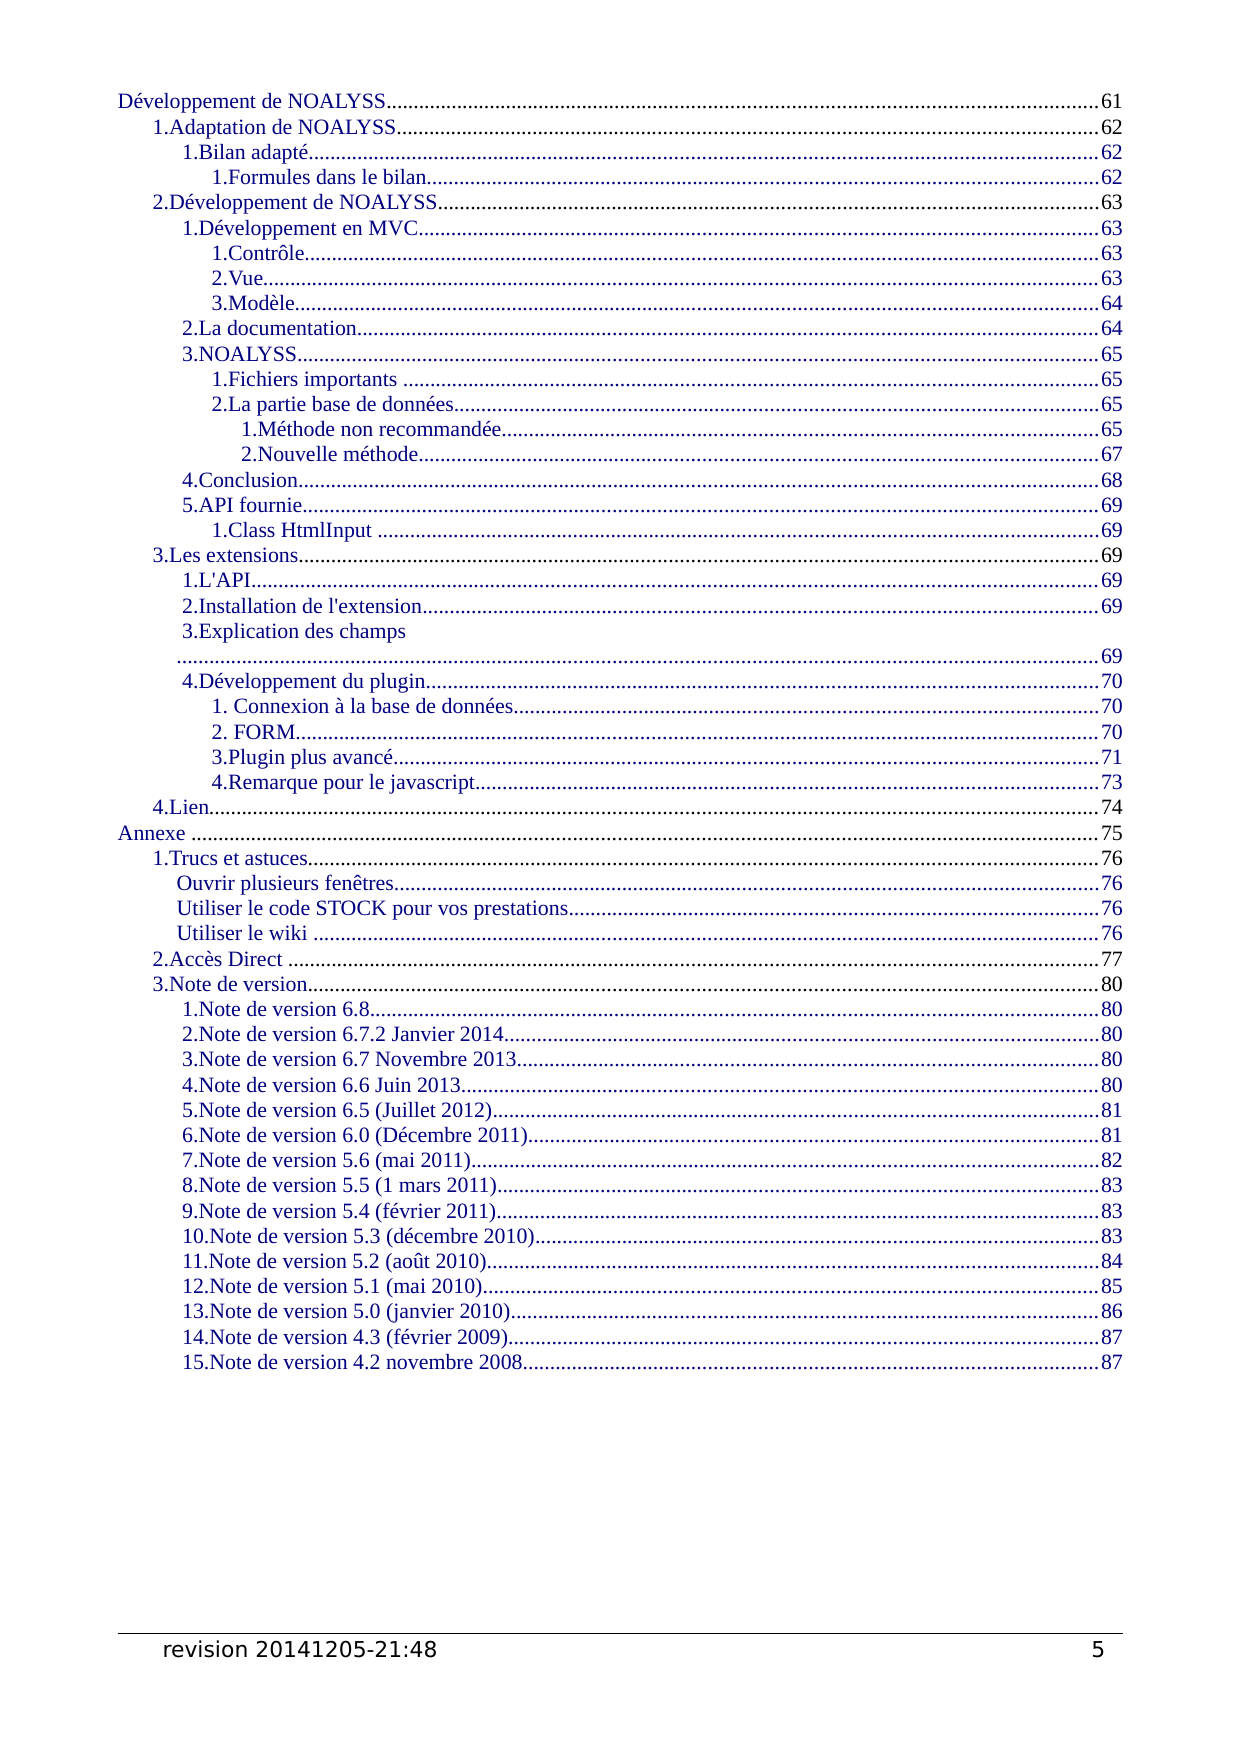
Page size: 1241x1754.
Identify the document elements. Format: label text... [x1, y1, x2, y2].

text 13.Note de version 5.0 (janvier 2010) 86 [176, 1298, 1123, 1324]
text 11.Note de version 5.2 (août 2010) 84 [176, 1248, 1123, 1273]
text 3.Modèle 64 [206, 290, 1123, 315]
text 4.Note de version 6.6 Juin 2013 80 [176, 1072, 1123, 1097]
text 3.Plugin plus avancé 71 [206, 744, 1123, 769]
text 9.Note de version 5.4 (février 2011) 83 [176, 1198, 1123, 1223]
text 3.Note de version 80 [147, 971, 1123, 996]
text 3.NOALYSS 65 [176, 341, 1123, 366]
text 1.Fichiers importants 65 [206, 366, 1123, 391]
text 2.La partie base de données 65 [206, 391, 1123, 416]
text Annexe 75 [117, 819, 1123, 845]
text 4.Développement du plugin 70 [176, 668, 1123, 693]
text 15.Note de version 4.2 novembre 2008 87 [176, 1349, 1123, 1374]
text 2.Installation de l'extension 69 [176, 593, 1123, 618]
text 8.Note de version 5.5 (1 mars 2011) 83 [176, 1172, 1123, 1198]
text 1.Bilan adapté 62 [176, 139, 1123, 164]
text 1.Méthode non recommandée 65 [235, 416, 1123, 441]
text 2.Accès Direct 77 [147, 946, 1123, 971]
text Utiliser le wiki 76 [176, 920, 1123, 946]
text 14.Note de version 4.3 (février 2009) 87 [176, 1324, 1123, 1349]
text 3.Les extensions 69 [147, 542, 1123, 567]
text 4.Lien 74 [147, 794, 1123, 819]
text 1.Trucs et astuces 76 [147, 845, 1123, 870]
text 2.La documentation 64 [176, 315, 1123, 341]
text Ouvrir plusieurs fenêtres 76 [176, 870, 1123, 895]
text 2.Nouvelle méthode 67 [235, 441, 1123, 467]
text 6.Note de version 6.0 (Décembre 2011) 81 [176, 1122, 1123, 1147]
text 2.Note de version 6.7.2 Janvier 2014 80 [176, 1021, 1123, 1046]
text 1.Note de version 6.8 80 [176, 996, 1123, 1021]
text 1.Formules dans le bilan 62 [206, 164, 1123, 189]
text 1.Développement en MVC 63 [176, 214, 1123, 240]
text 10.Note de version 5.3 (décembre 2010) 83 [176, 1223, 1123, 1248]
text 12.Note de version 5.1 (mai 2010) 85 [176, 1273, 1123, 1298]
text Utiliser le code STOCK pour vos prestations 76 [176, 895, 1123, 920]
text 1. Connexion à la base de données 70 [206, 693, 1123, 719]
text 1.Class HtmlInput 69 [206, 517, 1123, 542]
text 1.Contrôle 63 [206, 240, 1123, 265]
text 4.Remarque pour le javascript 73 [206, 769, 1123, 794]
text 1.L'API 69 [176, 567, 1123, 593]
text 3.Explication des champs 69 [176, 618, 1123, 668]
text 2. FORM 70 [206, 719, 1123, 744]
text 2.Vue 63 [206, 265, 1123, 290]
text 2.Développement de NOALYSS 63 [147, 189, 1123, 214]
text 1.Adaptation de NOALYSS 62 [147, 114, 1123, 139]
text 3.Note de version 6.7 Novembre 2013 80 [176, 1046, 1123, 1072]
text 4.Conclusion 68 [176, 467, 1123, 492]
text 5.Note de version 6.5 (Juillet 2012) 81 [176, 1097, 1123, 1122]
text 5.API fournie 69 [176, 492, 1123, 517]
text Développement de NOALYSS 61 [117, 88, 1123, 114]
text 7.Note de version 5.6 (mai 2011) 82 [176, 1147, 1123, 1172]
